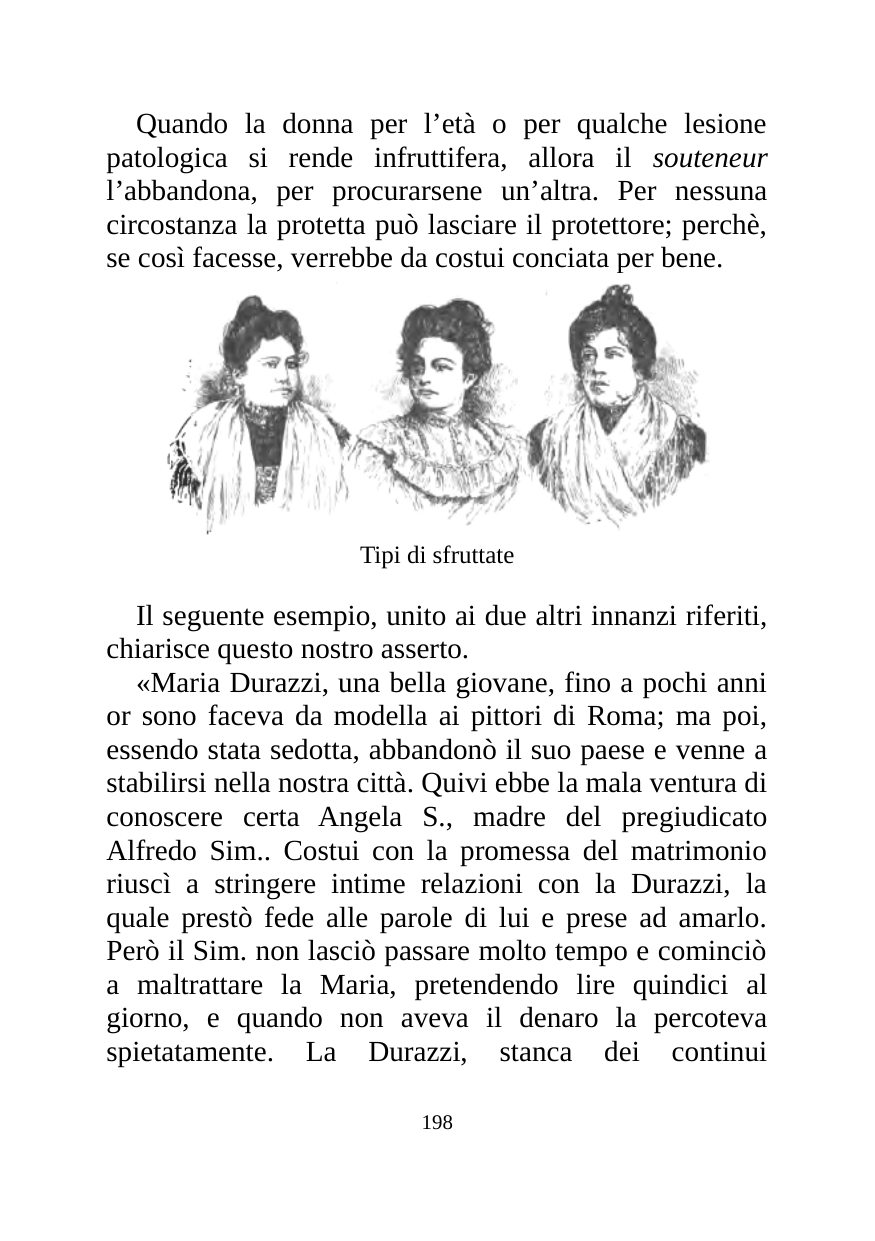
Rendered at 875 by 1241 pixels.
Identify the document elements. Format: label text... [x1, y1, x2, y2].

text «Maria Durazzi, una bella giovane, fino a pochi anni or sono faceva da modella ai pittori di Roma; ma poi, essendo stata sedotta, abbandonò il suo paese e venne a stabilirsi nella nostra città. Quivi ebbe la mala ventura di conoscere certa Angela S., madre del pregiudicato Alfredo Sim.. Costui con la promessa del matrimonio riuscì a stringere intime relazioni con la Durazzi, la quale prestò fede alle parole di lui e prese ad amarlo. Però il Sim. non lasciò passare molto tempo e cominciò a maltrattare la Maria, pretendendo lire quindici al giorno, e quando non aveva il denaro la percoteva spietatamente. La Durazzi, stanca dei continui [106, 665, 768, 1067]
picture [162, 273, 712, 540]
table_header Tipi di sfruttate [106, 274, 768, 598]
text Quando la donna per l’età o per qualche lesione patologica si rende infruttifera, allora il souteneur l’abbandona, per procurarsene un’altra. Per nessuna circostanza la protetta può lasciare il protettore; perchè, se così facesse, verrebbe da costui conciata per bene. [106, 106, 768, 274]
text Il seguente esempio, unito ai due altri innanzi riferiti, chiarisce questo nostro asserto. [106, 598, 768, 665]
